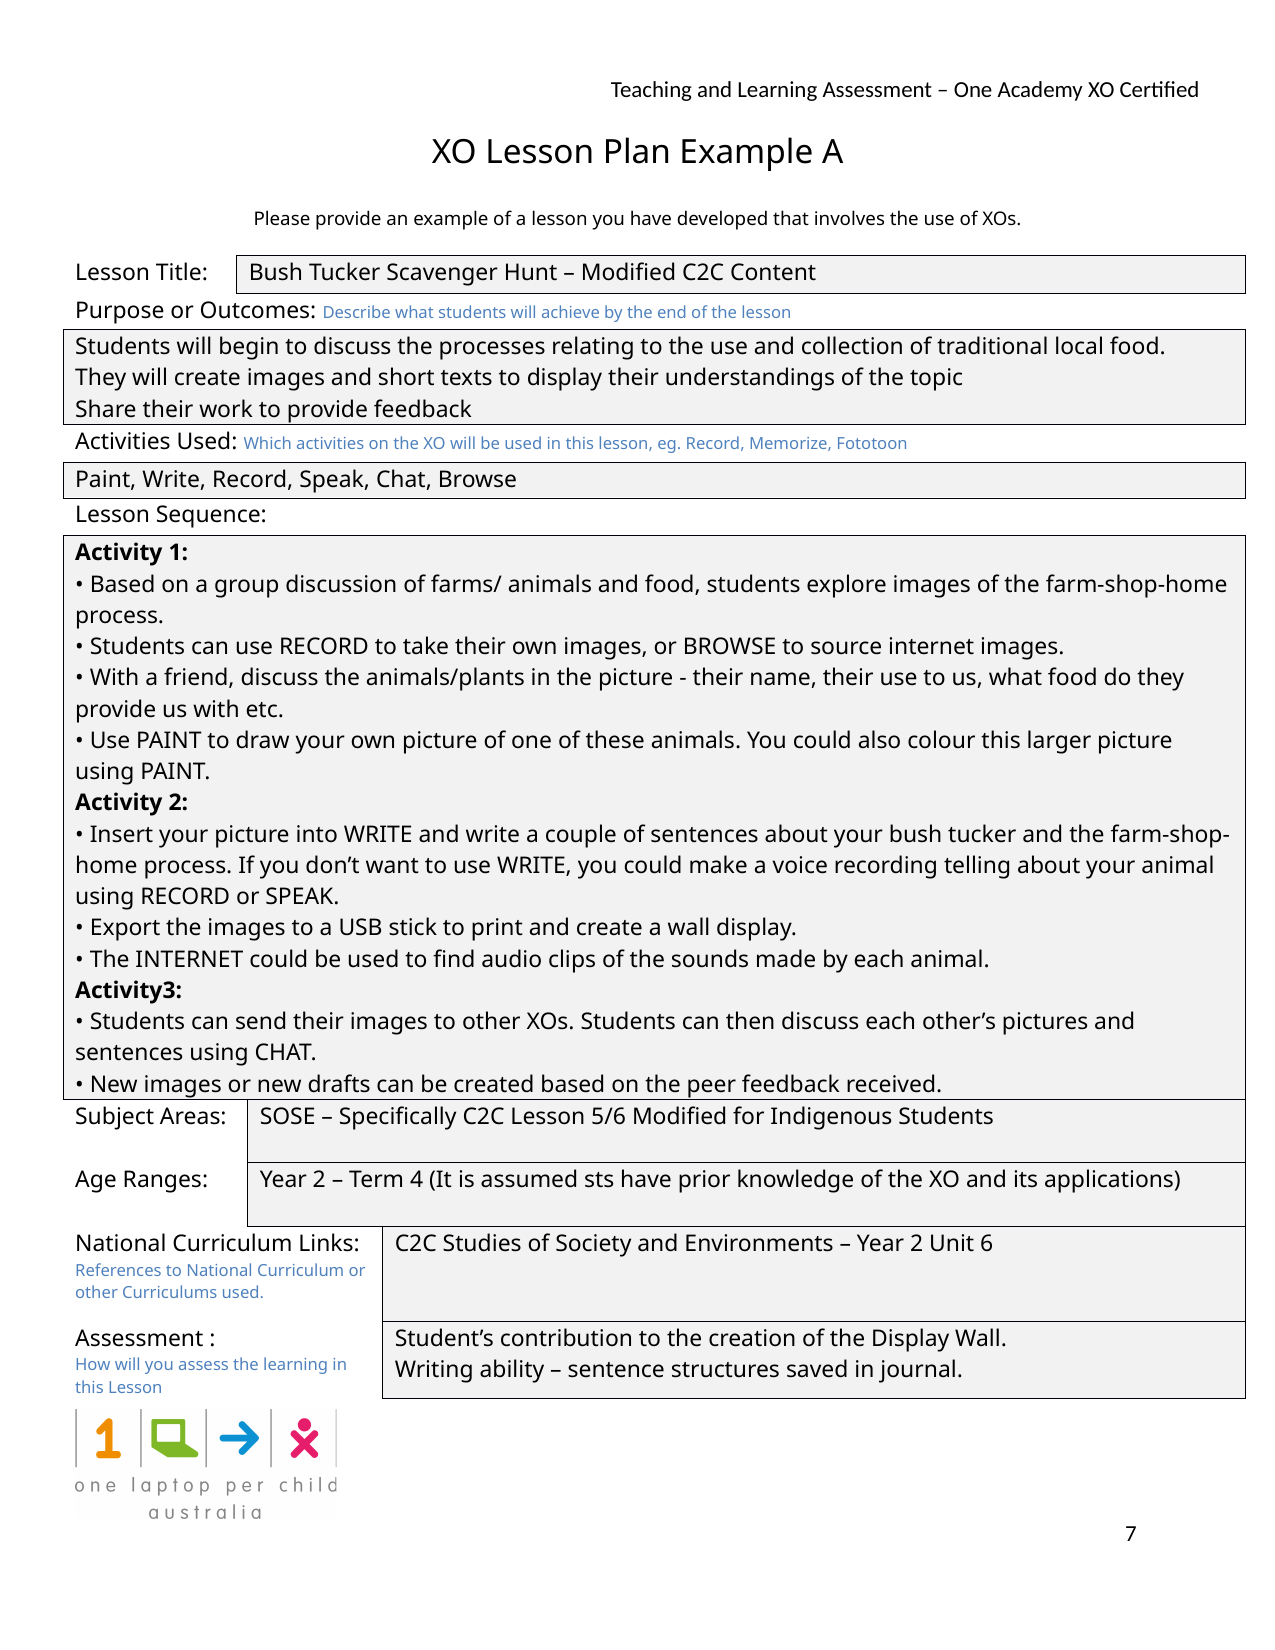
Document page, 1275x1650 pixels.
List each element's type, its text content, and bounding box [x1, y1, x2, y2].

table_cell National Curriculum Links: References to National Curriculum or other Curriculums used. [63, 1226, 382, 1321]
table_cell Activity 1: • Based on a group discussion of farms/ animals and food, students explore images of the farm-shop-home process. • Students can use RECORD to take their own images, or BROWSE to source internet images. • With a friend, discuss the animals/plants in the picture - their name, their use to us, what food do they provide us with etc. • Use PAINT to draw your own picture of one of these animals. You could also colour this larger picture using PAINT. Activity 2: • Insert your picture into WRITE and write a couple of sentences about your bush tucker and the farm-shop-home process. If you don’t want to use WRITE, you could make a voice recording telling about your animal using RECORD or SPEAK. • Export the images to a USB stick to print and create a wall display. • The INTERNET could be used to find audio clips of the sounds made by each animal. Activity3: • Students can send their images to other XOs. Students can then discuss each other’s pictures and sentences using CHAT. • New images or new drafts can be created based on the peer feedback received. [64, 536, 1245, 1099]
table_cell Students will begin to discuss the processes relating to the use and collection of traditional local food. They will create images and short texts to display their understandings of the topic Share their work to provide feedback [64, 330, 1245, 424]
table_cell Activities Used: Which activities on the XO will be used in this lesson, eg. Record, Memorize, Fototoon [63, 425, 1246, 462]
table_header Bush Tucker Scavenger Hunt – Modified C2C Content [237, 256, 1245, 293]
table_cell Paint, Write, Record, Speak, Chat, Browse [64, 463, 1245, 497]
table_cell Student’s contribution to the creation of the Display Wall. Writing ability – sentence structures saved in journal. [383, 1322, 1245, 1398]
table_cell Lesson Sequence: [63, 499, 1246, 535]
text XO Lesson Plan Example A [75, 128, 1200, 173]
table_cell SOSE – Specifically C2C Lesson 5/6 Modified for Indigenous Students [248, 1100, 1245, 1162]
picture [75, 1409, 337, 1519]
table_cell Purpose or Outcomes: Describe what students will achieve by the end of the lesson [63, 293, 1246, 329]
table_cell Assessment : How will you assess the learning in this Lesson [63, 1321, 382, 1398]
table_header Lesson Title: [63, 255, 236, 293]
text Please provide an example of a lesson you have developed that involves the use of XOs. [75, 205, 1200, 231]
table_cell Year 2 – Term 4 (It is assumed sts have prior knowledge of the XO and its applications) [248, 1163, 1245, 1226]
table_cell Age Ranges: [63, 1162, 247, 1226]
table_cell C2C Studies of Society and Environments – Year 2 Unit 6 [383, 1227, 1245, 1321]
table_cell Subject Areas: [63, 1100, 247, 1162]
